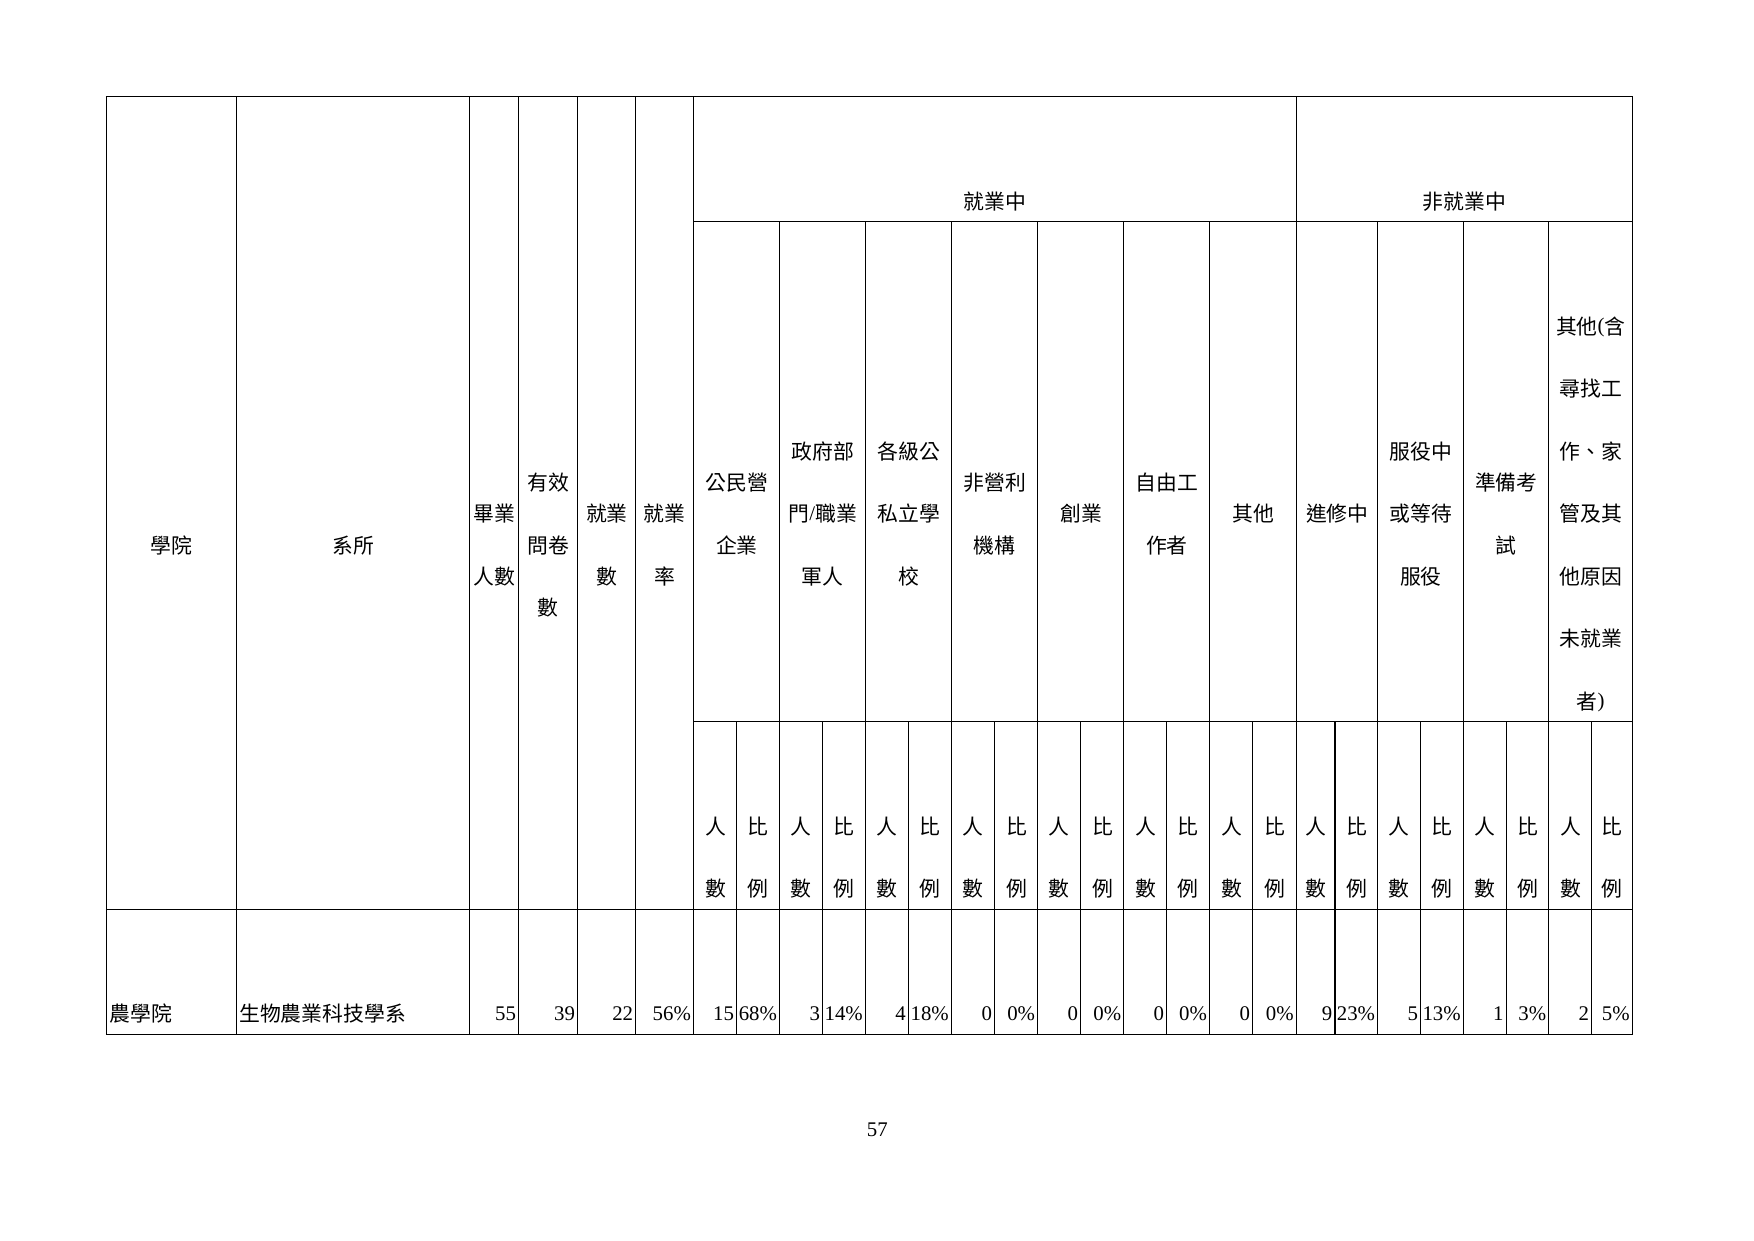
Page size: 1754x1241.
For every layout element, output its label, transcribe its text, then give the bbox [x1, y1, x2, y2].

table_cell 3 [780, 910, 822, 1033]
table_cell 其他 [1210, 222, 1296, 721]
table_cell 比例 [1336, 722, 1377, 908]
table_cell 比例 [1167, 722, 1209, 908]
table_cell 生物農業科技學系 [237, 910, 469, 1033]
table_cell 比例 [995, 722, 1037, 908]
table_cell 0 [1124, 910, 1166, 1033]
table_cell 0% [1081, 910, 1123, 1033]
table_cell 0% [1167, 910, 1209, 1033]
table_cell 人數 [1210, 722, 1252, 908]
table_cell 68% [737, 910, 779, 1033]
table_cell 56% [636, 910, 693, 1033]
table_cell 人數 [1124, 722, 1166, 908]
table_cell 18% [909, 910, 951, 1033]
table_cell 3% [1507, 910, 1548, 1033]
table_cell 0 [1038, 910, 1080, 1033]
table_cell 自由工作者 [1124, 222, 1209, 721]
table_cell 0 [1210, 910, 1252, 1033]
table_cell 人數 [780, 722, 822, 908]
table_cell 其他(含尋找工作、家管及其他原因未就業者) [1549, 222, 1632, 721]
table_cell 進修中 [1297, 222, 1377, 721]
table_cell 13% [1421, 910, 1463, 1033]
table_header 就業率 [636, 97, 693, 908]
table_cell 非營利機構 [952, 222, 1037, 721]
table_header 系所 [237, 97, 469, 908]
table_cell 1 [1464, 910, 1506, 1033]
table_header 就業中 [694, 97, 1296, 221]
table_cell 人數 [1297, 722, 1334, 908]
table_cell 14% [823, 910, 865, 1033]
table_cell 人數 [1549, 722, 1591, 908]
table_header 非就業中 [1297, 97, 1632, 221]
table_cell 比例 [1507, 722, 1548, 908]
table_cell 0% [1253, 910, 1296, 1033]
table_cell 比例 [1592, 722, 1632, 908]
table_cell 4 [866, 910, 908, 1033]
table_cell 22 [578, 910, 635, 1033]
table_cell 5 [1378, 910, 1420, 1033]
table_cell 農學院 [107, 910, 236, 1033]
table_cell 準備考試 [1464, 222, 1548, 721]
table_cell 比例 [823, 722, 865, 908]
table_cell 比例 [1421, 722, 1463, 908]
table_cell 人數 [866, 722, 908, 908]
table_cell 0% [995, 910, 1037, 1033]
table_cell 比例 [737, 722, 779, 908]
table_cell 15 [694, 910, 736, 1033]
table_cell 人數 [952, 722, 994, 908]
table_header 學院 [107, 97, 236, 908]
table_header 就業數 [578, 97, 635, 908]
table_cell 人數 [1038, 722, 1080, 908]
table_cell 2 [1549, 910, 1591, 1033]
table_cell 公民營企業 [694, 222, 779, 721]
table_cell 39 [519, 910, 577, 1033]
table_cell 人數 [1378, 722, 1420, 908]
table_cell 人數 [694, 722, 736, 908]
table_cell 人數 [1464, 722, 1506, 908]
table_cell 比例 [909, 722, 951, 908]
table_cell 比例 [1081, 722, 1123, 908]
table_cell 5% [1592, 910, 1632, 1033]
table_cell 55 [470, 910, 518, 1033]
table_cell 9 [1297, 910, 1334, 1033]
table_cell 比例 [1253, 722, 1296, 908]
table_header 畢業人數 [470, 97, 518, 908]
table_cell 政府部門/職業軍人 [780, 222, 865, 721]
table_header 有效問卷數 [519, 97, 577, 908]
table_cell 各級公私立學校 [866, 222, 951, 721]
table_cell 23% [1336, 910, 1377, 1033]
table_cell 服役中或等待服役 [1378, 222, 1463, 721]
table_cell 0 [952, 910, 994, 1033]
table_cell 創業 [1038, 222, 1123, 721]
